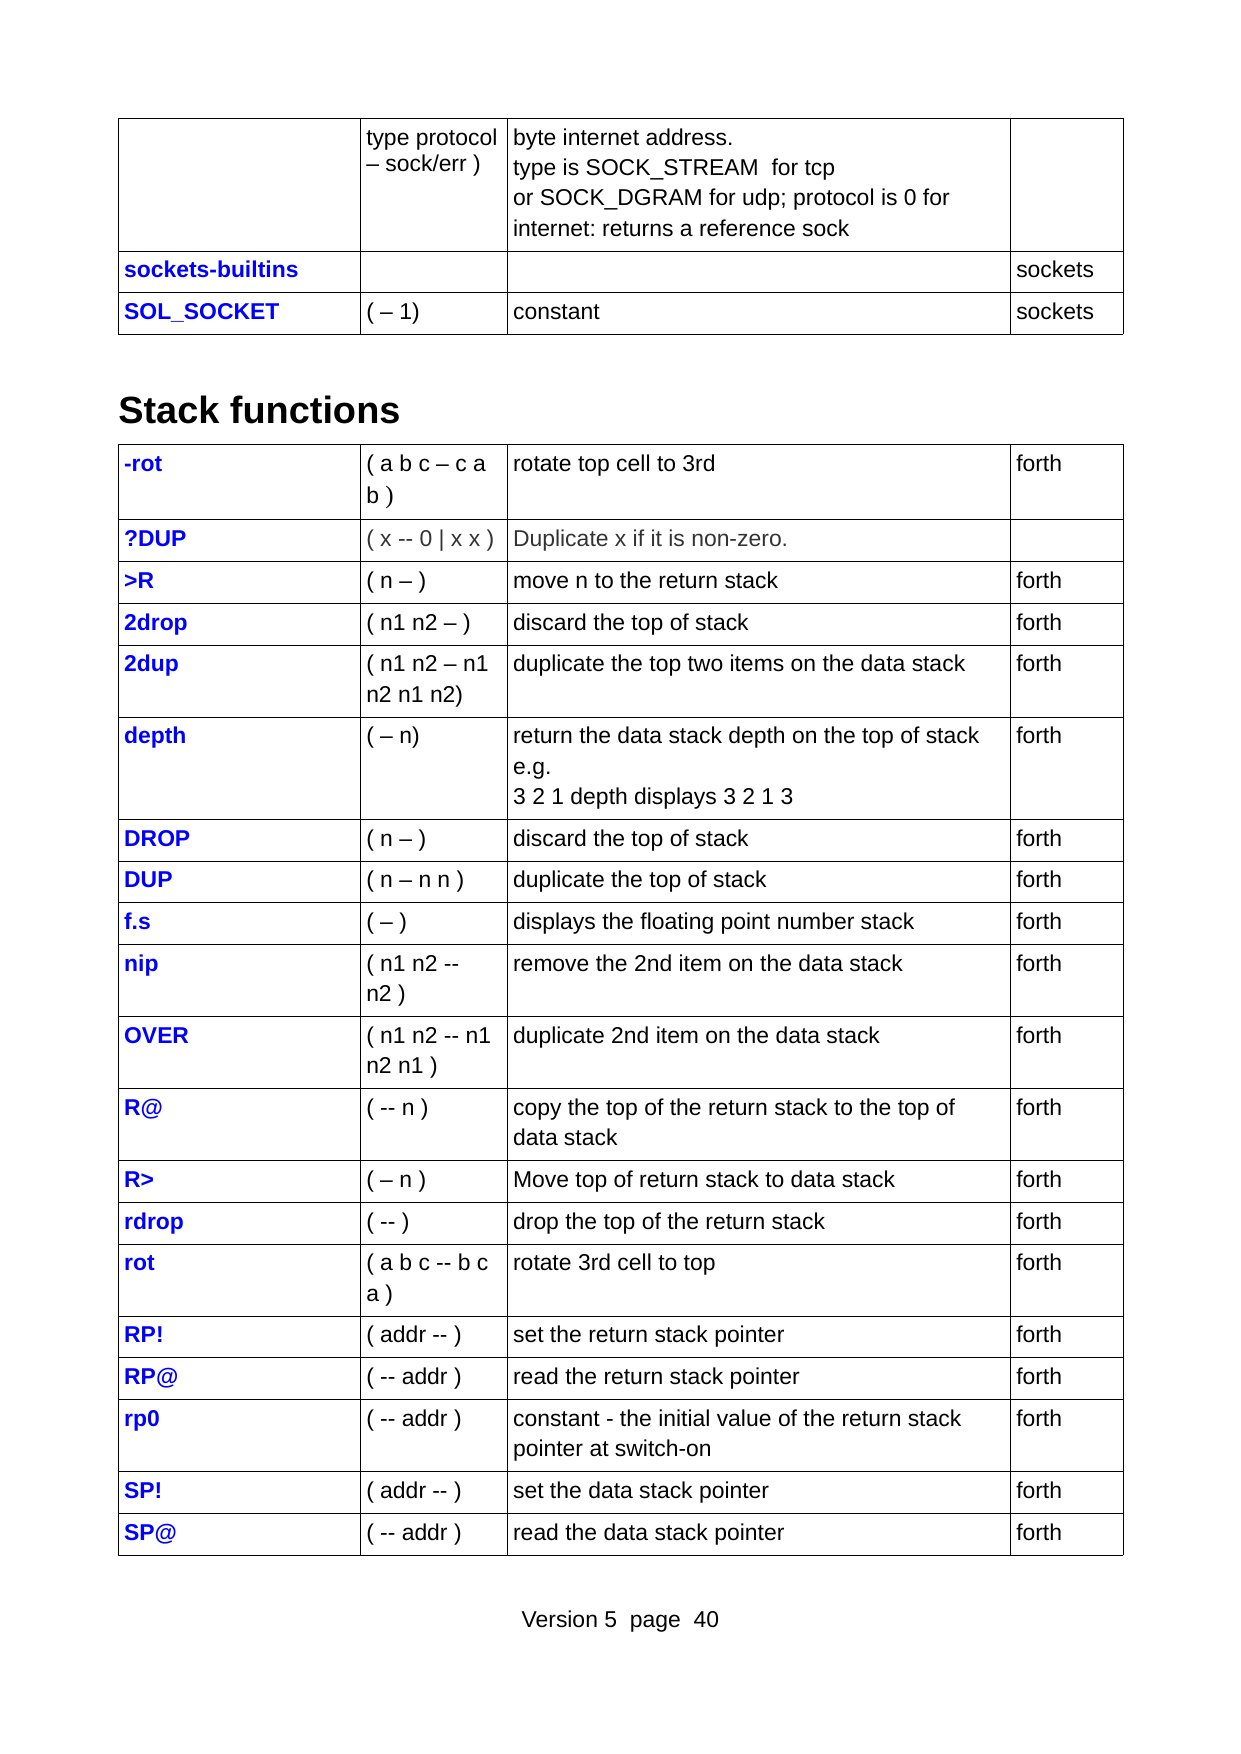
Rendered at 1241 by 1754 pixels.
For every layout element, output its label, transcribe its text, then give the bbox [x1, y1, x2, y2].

table_cell rotate 3rd cell to top [508, 1245, 1010, 1316]
table_cell SP@ [119, 1514, 360, 1554]
table_cell [1011, 119, 1123, 251]
table_cell ( n1 n2 – n1 n2 n1 n2) [361, 646, 507, 717]
table_cell byte internet address. type is SOCK_STREAM for tcp or SOCK_DGRAM for udp; protocol is 0 for internet: returns a reference sock [508, 119, 1010, 251]
table_cell forth [1011, 1089, 1123, 1160]
table_cell [361, 252, 507, 292]
table_cell forth [1011, 945, 1123, 1016]
table_cell forth [1011, 1203, 1123, 1243]
table_cell f.s [119, 903, 360, 944]
table_cell ( – n ) [361, 1161, 507, 1202]
table_cell forth [1011, 604, 1123, 644]
table_header -rot [119, 445, 360, 519]
table_cell DUP [119, 862, 360, 902]
table_cell constant - the initial value of the return stack pointer at switch-on [508, 1400, 1010, 1471]
table_cell OVER [119, 1017, 360, 1088]
table_cell forth [1011, 862, 1123, 902]
table_cell type protocol – sock/err ) [361, 119, 507, 251]
table_cell SOL_SOCKET [119, 293, 360, 334]
table_cell displays the floating point number stack [508, 903, 1010, 944]
table_cell 2drop [119, 604, 360, 644]
table_cell ( n – ) [361, 820, 507, 861]
table_cell R@ [119, 1089, 360, 1160]
table_cell forth [1011, 1317, 1123, 1357]
table_cell SP! [119, 1472, 360, 1513]
table_cell sockets [1011, 293, 1123, 334]
table_cell RP! [119, 1317, 360, 1357]
table_cell forth [1011, 718, 1123, 819]
table_cell constant [508, 293, 1010, 334]
table_cell rot [119, 1245, 360, 1316]
table_cell ( – 1) [361, 293, 507, 334]
table_cell ( -- addr ) [361, 1514, 507, 1554]
table_cell ( -- addr ) [361, 1358, 507, 1399]
table_cell forth [1011, 646, 1123, 717]
table_cell ( -- n ) [361, 1089, 507, 1160]
table_cell discard the top of stack [508, 820, 1010, 861]
table_cell depth [119, 718, 360, 819]
table_cell [508, 252, 1010, 292]
table_cell R> [119, 1161, 360, 1202]
table_cell [1011, 520, 1123, 561]
table_cell ( – ) [361, 903, 507, 944]
table_cell sockets [1011, 252, 1123, 292]
table_cell ( n1 n2 -- n1 n2 n1 ) [361, 1017, 507, 1088]
table_cell forth [1011, 903, 1123, 944]
table_cell ( – n) [361, 718, 507, 819]
table_cell duplicate the top two items on the data stack [508, 646, 1010, 717]
table_cell ( n1 n2 -- n2 ) [361, 945, 507, 1016]
table_cell forth [1011, 1358, 1123, 1399]
table_cell DROP [119, 820, 360, 861]
table_cell forth [1011, 1245, 1123, 1316]
table_cell ?DUP [119, 520, 360, 561]
table_cell forth [1011, 1514, 1123, 1554]
table_cell ( addr -- ) [361, 1317, 507, 1357]
table_cell [119, 119, 360, 251]
table_header ( a b c – c a b ) [361, 445, 507, 519]
table_cell ( n – n n ) [361, 862, 507, 902]
table_cell ( a b c -- b c a ) [361, 1245, 507, 1316]
table_cell forth [1011, 1017, 1123, 1088]
table_cell move n to the return stack [508, 562, 1010, 603]
table_cell remove the 2nd item on the data stack [508, 945, 1010, 1016]
table_cell >R [119, 562, 360, 603]
table_header forth [1011, 445, 1123, 519]
table_cell ( addr -- ) [361, 1472, 507, 1513]
table_cell 2dup [119, 646, 360, 717]
table_cell duplicate the top of stack [508, 862, 1010, 902]
table_cell ( n – ) [361, 562, 507, 603]
table_cell nip [119, 945, 360, 1016]
table_cell copy the top of the return stack to the top of data stack [508, 1089, 1010, 1160]
table_cell Duplicate x if it is non-zero. [508, 520, 1010, 561]
table_cell sockets-builtins [119, 252, 360, 292]
subtitle Stack functions [118, 388, 1122, 432]
table_cell set the return stack pointer [508, 1317, 1010, 1357]
table_cell ( x -- 0 | x x ) [361, 520, 507, 561]
table_cell duplicate 2nd item on the data stack [508, 1017, 1010, 1088]
table_cell rdrop [119, 1203, 360, 1243]
table_cell forth [1011, 562, 1123, 603]
table_cell forth [1011, 1400, 1123, 1471]
table_cell read the return stack pointer [508, 1358, 1010, 1399]
table_cell read the data stack pointer [508, 1514, 1010, 1554]
table_cell Move top of return stack to data stack [508, 1161, 1010, 1202]
table_cell rp0 [119, 1400, 360, 1471]
table_cell return the data stack depth on the top of stack e.g. 3 2 1 depth displays 3 2 1 3 [508, 718, 1010, 819]
table_header rotate top cell to 3rd [508, 445, 1010, 519]
table_cell RP@ [119, 1358, 360, 1399]
table_cell forth [1011, 1472, 1123, 1513]
table_cell set the data stack pointer [508, 1472, 1010, 1513]
table_cell drop the top of the return stack [508, 1203, 1010, 1243]
table_cell ( n1 n2 – ) [361, 604, 507, 644]
table_cell ( -- addr ) [361, 1400, 507, 1471]
table_cell ( -- ) [361, 1203, 507, 1243]
table_cell forth [1011, 1161, 1123, 1202]
table_cell discard the top of stack [508, 604, 1010, 644]
table_cell forth [1011, 820, 1123, 861]
